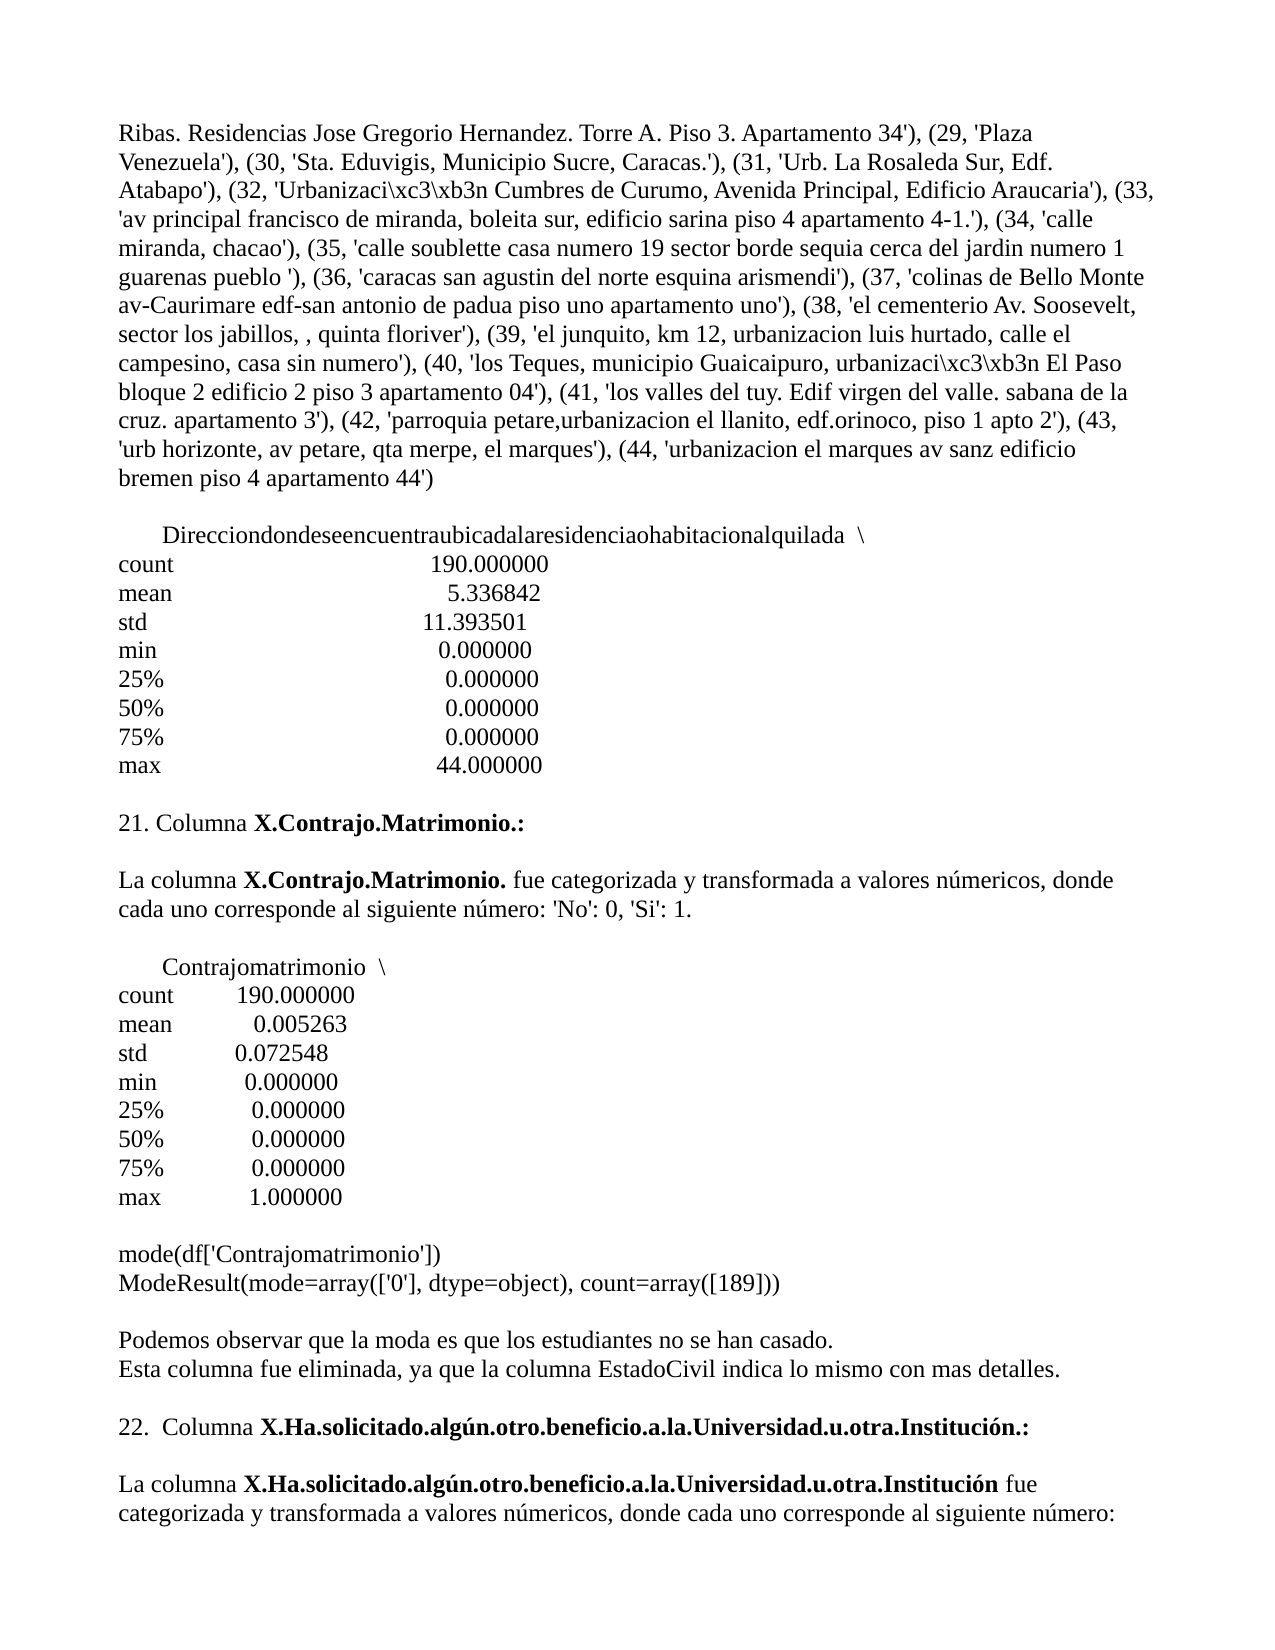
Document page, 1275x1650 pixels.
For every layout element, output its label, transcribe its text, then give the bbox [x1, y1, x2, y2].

text 50% 0.000000 [118, 1124, 1157, 1153]
text Direcciondondeseencuentraubicadalaresidenciaohabitacionalquilada \ [118, 521, 1157, 549]
text mode(df['Contrajomatrimonio']) [118, 1239, 1157, 1268]
text min 0.000000 [118, 636, 1157, 664]
text Esta columna fue eliminada, ya que la columna EstadoCivil indica lo mismo con mas detalles. [118, 1354, 1157, 1383]
text 25% 0.000000 [118, 1096, 1157, 1124]
text mean 0.005263 [118, 1009, 1157, 1038]
text La columna X.Ha.solicitado.algún.otro.beneficio.a.la.Universidad.u.otra.Institución fue categorizada y transformada a valores númericos, donde cada uno corresponde al siguiente número: [118, 1469, 1157, 1527]
text max 44.000000 [118, 751, 1157, 779]
text mean 5.336842 [118, 578, 1157, 607]
text count 190.000000 [118, 981, 1157, 1009]
text 75% 0.000000 [118, 722, 1157, 751]
text std 11.393501 [118, 607, 1157, 636]
text max 1.000000 [118, 1182, 1157, 1211]
text 22. Columna X.Ha.solicitado.algún.otro.beneficio.a.la.Universidad.u.otra.Institución.: [118, 1412, 1157, 1441]
text count 190.000000 [118, 549, 1157, 578]
text 25% 0.000000 [118, 664, 1157, 693]
text La columna X.Contrajo.Matrimonio. fue categorizada y transformada a valores númericos, donde cada uno corresponde al siguiente número: 'No': 0, 'Si': 1. [118, 866, 1157, 923]
text 75% 0.000000 [118, 1153, 1157, 1182]
text 50% 0.000000 [118, 693, 1157, 722]
text Ribas. Residencias Jose Gregorio Hernandez. Torre A. Piso 3. Apartamento 34'), (29, 'Plaza Venezuela'), (30, 'Sta. Eduvigis, Municipio Sucre, Caracas.'), (31, 'Urb. La Rosaleda Sur, Edf. Atabapo'), (32, 'Urbanizaci\xc3\xb3n Cumbres de Curumo, Avenida Principal, Edificio Araucaria'), (33, 'av principal francisco de miranda, boleita sur, edificio sarina piso 4 apartamento 4-1.'), (34, 'calle miranda, chacao'), (35, 'calle soublette casa numero 19 sector borde sequia cerca del jardin numero 1 guarenas pueblo '), (36, 'caracas san agustin del norte esquina arismendi'), (37, 'colinas de Bello Monte av-Caurimare edf-san antonio de padua piso uno apartamento uno'), (38, 'el cementerio Av. Soosevelt, sector los jabillos, , quinta floriver'), (39, 'el junquito, km 12, urbanizacion luis hurtado, calle el campesino, casa sin numero'), (40, 'los Teques, municipio Guaicaipuro, urbanizaci\xc3\xb3n El Paso bloque 2 edificio 2 piso 3 apartamento 04'), (41, 'los valles del tuy. Edif virgen del valle. sabana de la cruz. apartamento 3'), (42, 'parroquia petare,urbanizacion el llanito, edf.orinoco, piso 1 apto 2'), (43, 'urb horizonte, av petare, qta merpe, el marques'), (44, 'urbanizacion el marques av sanz edificio bremen piso 4 apartamento 44') [118, 118, 1157, 492]
text std 0.072548 [118, 1038, 1157, 1067]
text 21. Columna X.Contrajo.Matrimonio.: [118, 808, 1157, 837]
text min 0.000000 [118, 1067, 1157, 1096]
text Podemos observar que la moda es que los estudiantes no se han casado. [118, 1326, 1157, 1354]
text Contrajomatrimonio \ [118, 952, 1157, 981]
text ModeResult(mode=array(['0'], dtype=object), count=array([189])) [118, 1268, 1157, 1297]
